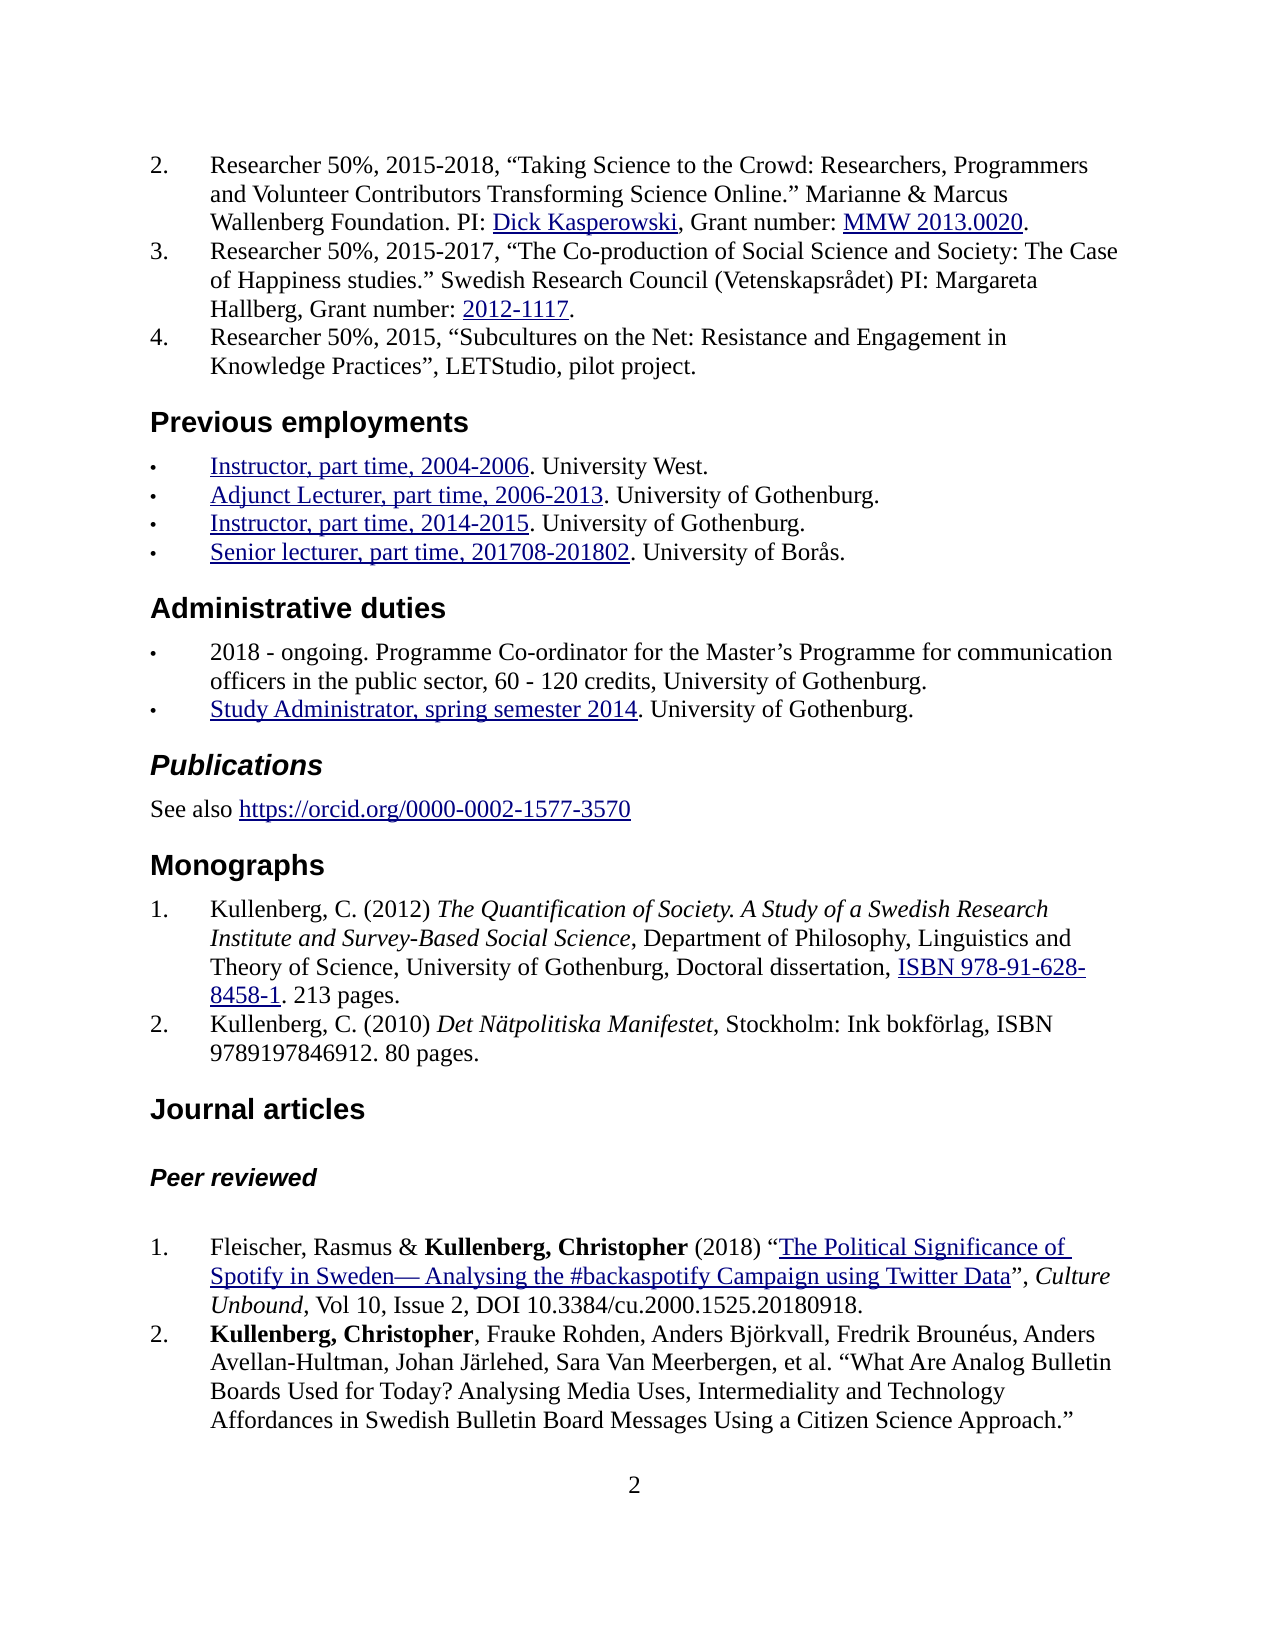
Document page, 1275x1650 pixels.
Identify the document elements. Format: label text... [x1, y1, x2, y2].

subtitle Monographs [150, 848, 1125, 882]
list Researcher 50%, 2015-2017, “The Co-production of Social Science and Society: The Case of Happiness studies.” Swedish Research Council (Vetenskapsrådet) PI: Margareta Hallberg, Grant number: 2012-1117. [150, 236, 1125, 322]
list Kullenberg, Christopher, Frauke Rohden, Anders Björkvall, Fredrik Brounéus, Anders Avellan-Hultman, Johan Järlehed, Sara Van Meerbergen, et al. “What Are Analog Bulletin Boards Used for Today? Analysing Media Uses, Intermediality and Technology Affordances in Swedish Bulletin Board Messages Using a Citizen Science Approach.” [150, 1319, 1125, 1434]
list 2018 - ongoing. Programme Co-ordinator for the Master’s Programme for communication officers in the public sector, 60 - 120 credits, University of Gothenburg. [150, 637, 1125, 694]
list Instructor, part time, 2004-2006. University West. [150, 451, 1125, 480]
list Senior lecturer, part time, 201708-201802. University of Borås. [150, 537, 1125, 566]
subtitle Peer reviewed [150, 1163, 1125, 1191]
list Adjunct Lecturer, part time, 2006-2013. University of Gothenburg. [150, 480, 1125, 508]
text See also https://orcid.org/0000-0002-1577-3570 [150, 794, 1125, 823]
list Kullenberg, C. (2012) The Quantification of Society. A Study of a Swedish Research Institute and Survey-Based Social Science, Department of Philosophy, Linguistics and Theory of Science, University of Gothenburg, Doctoral dissertation, ISBN 978-91-628-8458-1. 213 pages. [150, 894, 1125, 1009]
subtitle Administrative duties [150, 591, 1125, 624]
subtitle Journal articles [150, 1092, 1125, 1125]
subtitle Publications [150, 748, 1125, 782]
list Kullenberg, C. (2010) Det Nätpolitiska Manifestet, Stockholm: Ink bokförlag, ISBN 9789197846912. 80 pages. [150, 1009, 1125, 1067]
list Fleischer, Rasmus & Kullenberg, Christopher (2018) “The Political Significance of Spotify in Sweden— Analysing the #backaspotify Campaign using Twitter Data”, Culture Unbound, Vol 10, Issue 2, DOI 10.3384/cu.2000.1525.20180918. [150, 1232, 1125, 1319]
list Study Administrator, spring semester 2014. University of Gothenburg. [150, 694, 1125, 723]
list Researcher 50%, 2015, “Subcultures on the Net: Resistance and Engagement in Knowledge Practices”, LETStudio, pilot project. [150, 322, 1125, 380]
list Researcher 50%, 2015-2018, “Taking Science to the Crowd: Researchers, Programmers and Volunteer Contributors Transforming Science Online.” Marianne & Marcus Wallenberg Foundation. PI: Dick Kasperowski, Grant number: MMW 2013.0020. [150, 150, 1125, 236]
subtitle Previous employments [150, 405, 1125, 438]
list Instructor, part time, 2014-2015. University of Gothenburg. [150, 508, 1125, 537]
